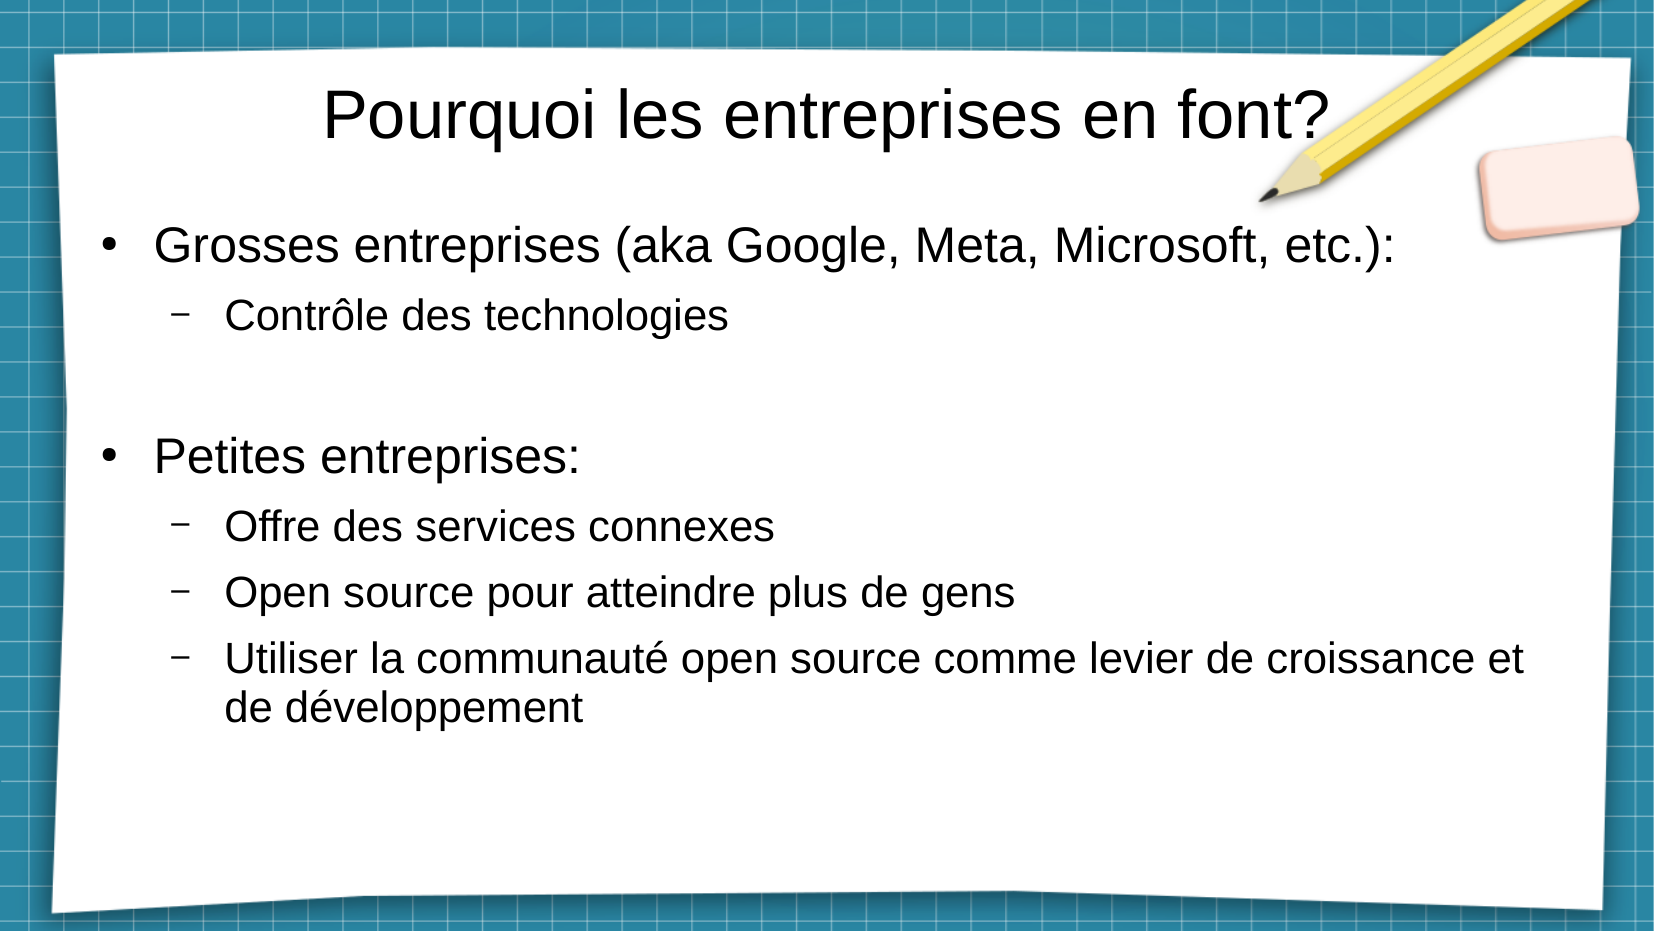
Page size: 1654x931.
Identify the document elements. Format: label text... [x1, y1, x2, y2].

picture [0, 0, 1654, 931]
list Grosses entreprises (aka Google, Meta, Microsoft, etc.): Contrôle des technologies Petites entreprises: Offre des services connexes Open source pour atteindre plus de gens Utiliser la communauté open source comme levier de croissance et de développement [82, 217, 1571, 757]
title Pourquoi les entreprises en font? [82, 36, 1571, 193]
